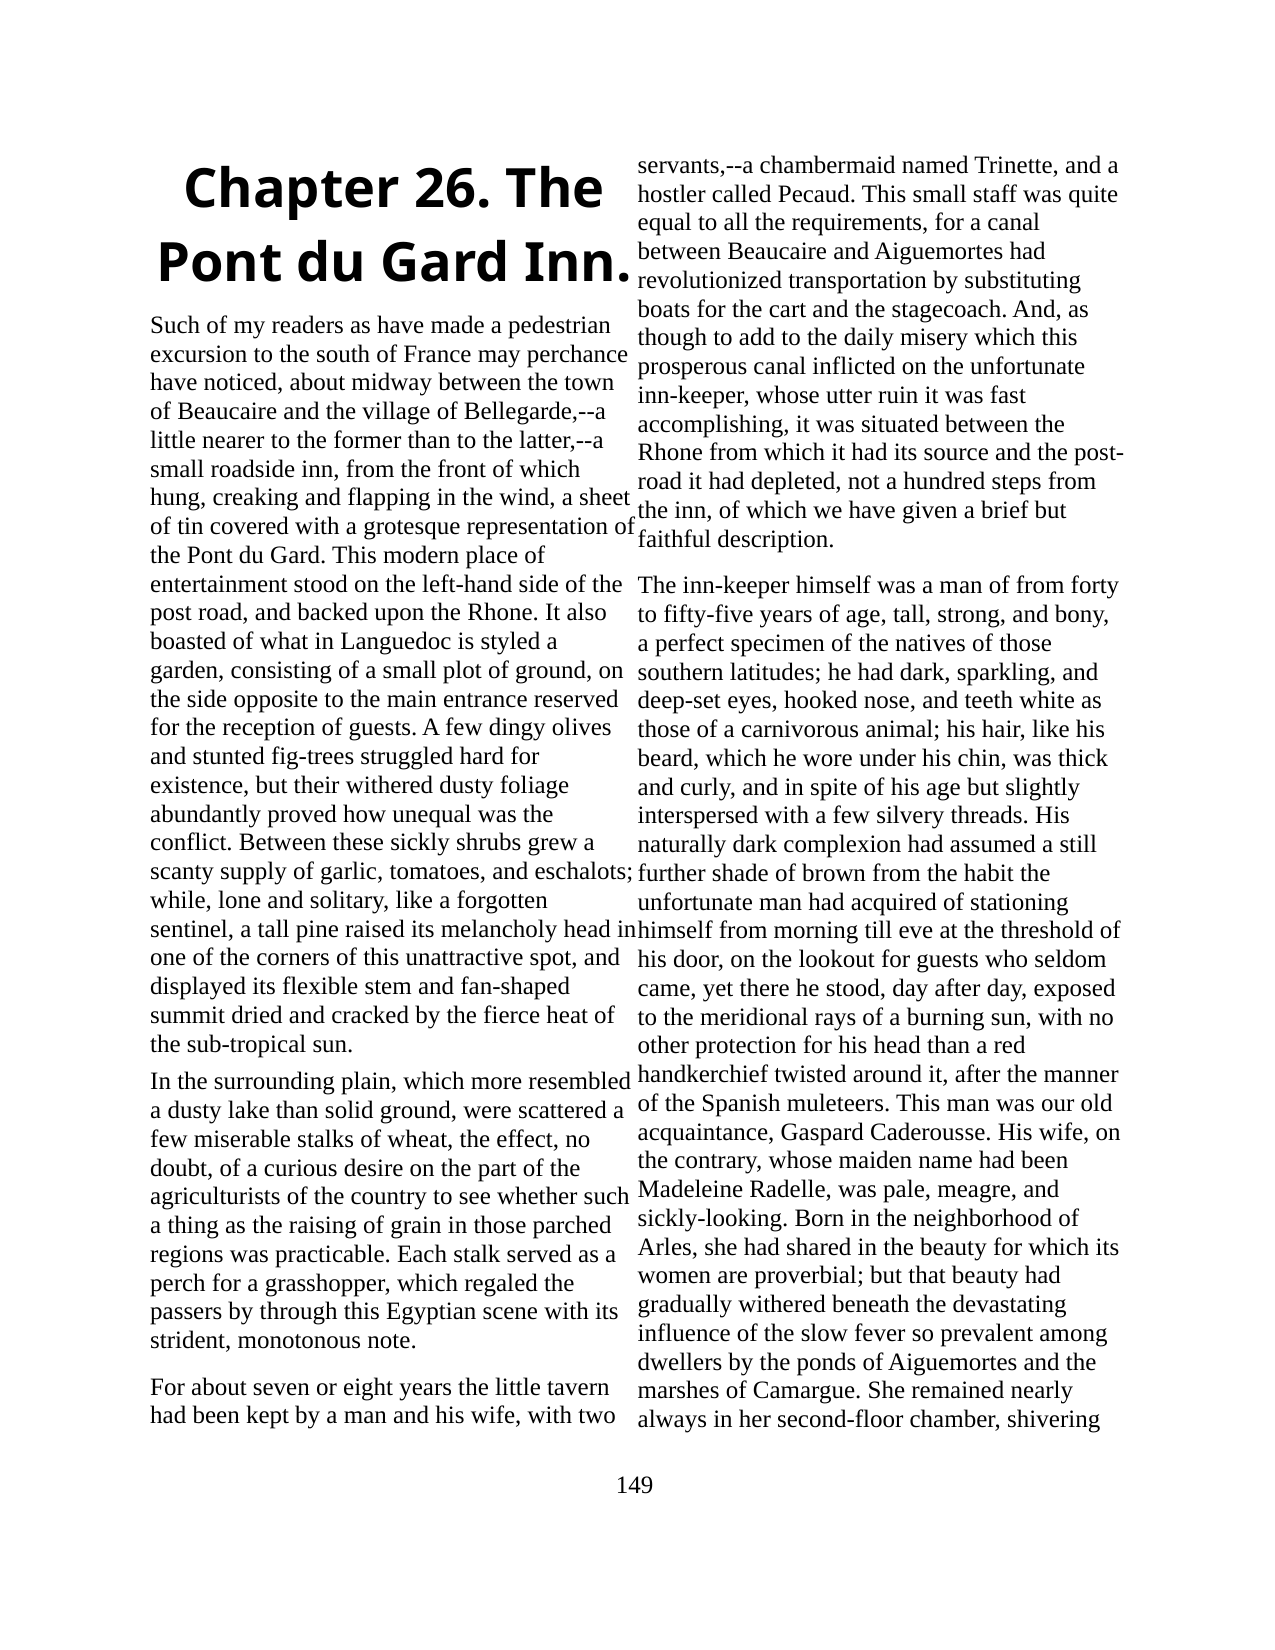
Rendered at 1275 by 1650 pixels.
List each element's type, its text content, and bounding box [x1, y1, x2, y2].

subtitle Chapter 26. The Pont du Gard Inn. [150, 150, 637, 297]
text The inn-keeper himself was a man of from forty to fifty-five years of age, tall, strong, and bony, a perfect specimen of the natives of those southern latitudes; he had dark, sparkling, and deep-set eyes, hooked nose, and teeth white as those of a carnivorous animal; his hair, like his beard, which he wore under his chin, was thick and curly, and in spite of his age but slightly interspersed with a few silvery threads. His naturally dark complexion had assumed a still further shade of brown from the habit the unfortunate man had acquired of stationing himself from morning till eve at the threshold of his door, on the lookout for guests who seldom came, yet there he stood, day after day, exposed to the meridional rays of a burning sun, with no other protection for his head than a red handkerchief twisted around it, after the manner of the Spanish muleteers. This man was our old acquaintance, Gaspard Caderousse. His wife, on the contrary, whose maiden name had been Madeleine Radelle, was pale, meagre, and sickly-looking. Born in the neighborhood of Arles, she had shared in the beauty for which its women are proverbial; but that beauty had gradually withered beneath the devastating influence of the slow fever so prevalent among dwellers by the ponds of Aiguemortes and the marshes of Camargue. She remained nearly always in her second-floor chamber, shivering [637, 570, 1125, 1433]
text For about seven or eight years the little tavern had been kept by a man and his wife, with two [150, 1372, 637, 1429]
text Such of my readers as have made a pedestrian excursion to the south of France may perchance have noticed, about midway between the town of Beaucaire and the village of Bellegarde,--a little nearer to the former than to the latter,--a small roadside inn, from the front of which hung, creaking and flapping in the wind, a sheet of tin covered with a grotesque representation of the Pont du Gard. This modern place of entertainment stood on the left-hand side of the post road, and backed upon the Rhone. It also boasted of what in Languedoc is styled a garden, consisting of a small plot of ground, on the side opposite to the main entrance reserved for the reception of guests. A few dingy olives and stunted fig-trees struggled hard for existence, but their withered dusty foliage abundantly proved how unequal was the conflict. Between these sickly shrubs grew a scanty supply of garlic, tomatoes, and eschalots; while, lone and solitary, like a forgotten sentinel, a tall pine raised its melancholy head in one of the corners of this unattractive spot, and displayed its flexible stem and fan-shaped summit dried and cracked by the fierce heat of the sub-tropical sun. [150, 310, 637, 1057]
text In the surrounding plain, which more resembled a dusty lake than solid ground, were scattered a few miserable stalks of wheat, the effect, no doubt, of a curious desire on the part of the agriculturists of the country to see whether such a thing as the raising of grain in those parched regions was practicable. Each stalk served as a perch for a grasshopper, which regaled the passers by through this Egyptian scene with its strident, monotonous note. [150, 1066, 637, 1354]
text servants,--a chambermaid named Trinette, and a hostler called Pecaud. This small staff was quite equal to all the requirements, for a canal between Beaucaire and Aiguemortes had revolutionized transportation by substituting boats for the cart and the stagecoach. And, as though to add to the daily misery which this prosperous canal inflicted on the unfortunate inn-keeper, whose utter ruin it was fast accomplishing, it was situated between the Rhone from which it had its source and the post-road it had depleted, not a hundred steps from the inn, of which we have given a brief but faithful description. [637, 150, 1125, 552]
